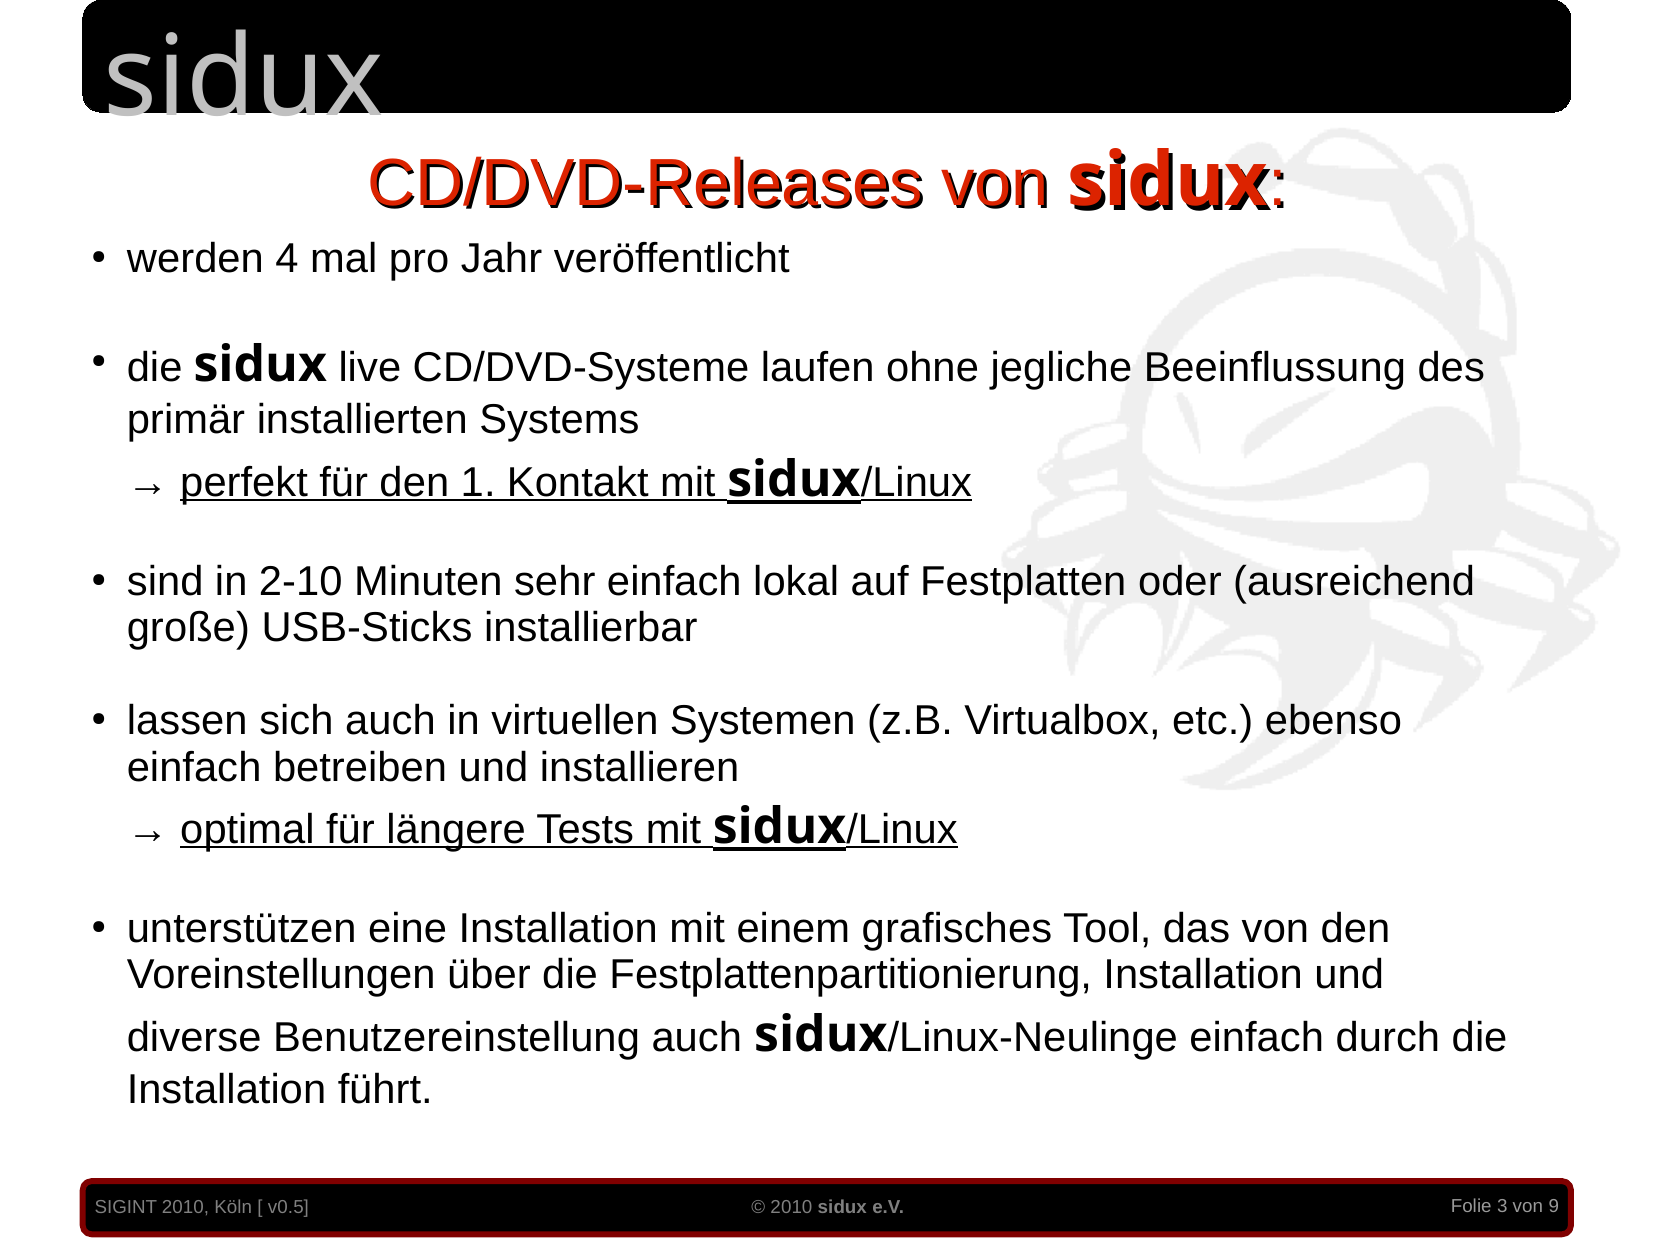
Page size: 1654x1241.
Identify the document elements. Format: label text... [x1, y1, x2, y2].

picture [997, 122, 1625, 798]
text_box werden 4 mal pro Jahr veröffentlicht die sidux live CD/DVD-Systeme laufen ohne jegliche Beeinflussung des primär installierten Systems → perfekt für den 1. Kontakt mit sidux/Linux sind in 2-10 Minuten sehr einfach lokal auf Festplatten oder (ausreichend große) USB-Sticks installierbar lassen sich auch in virtuellen Systemen (z.B. Virtualbox, etc.) ebenso einfach betreiben und installieren → optimal für längere Tests mit sidux/Linux unterstützen eine Installation mit einem grafisches Tool, das von den Voreinstellungen über die Festplattenpartitionierung, Installation und diverse Benutzereinstellung auch sidux/Linux-Neulinge einfach durch die Installation führt. [41, 224, 1531, 1170]
text_box CD/DVD-Releases von sidux: [88, 118, 1565, 211]
